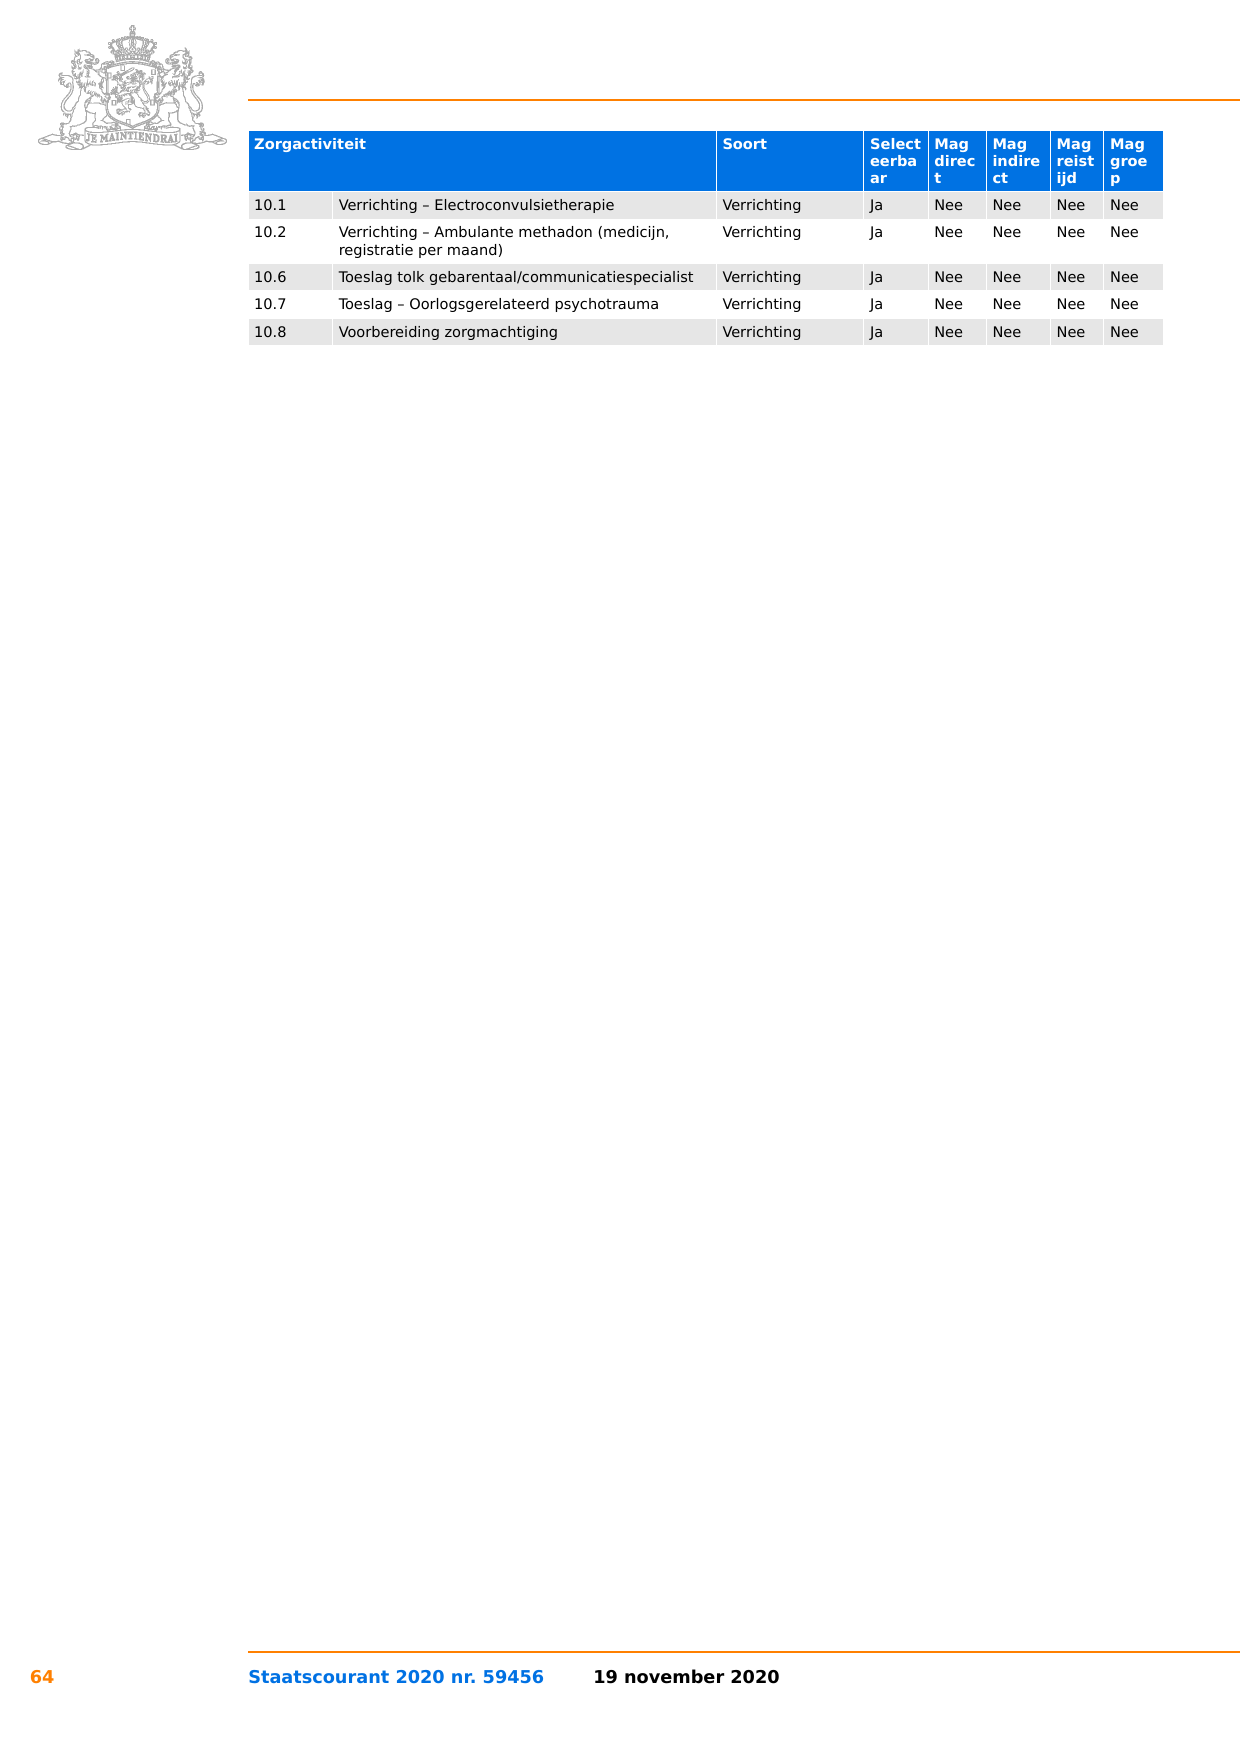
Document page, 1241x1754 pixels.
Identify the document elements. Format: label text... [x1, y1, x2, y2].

table_cell Verrichting – Electroconvulsietherapie [333, 192, 716, 219]
table_cell 10.6 [249, 264, 332, 290]
table_cell Nee [1051, 264, 1103, 290]
table_cell Verrichting [717, 192, 863, 219]
table_cell Nee [987, 192, 1050, 219]
table_cell Nee [1051, 192, 1103, 219]
table_cell Voorbereiding zorgmachtiging [333, 319, 716, 345]
table_header Mag reistijd [1051, 131, 1103, 191]
table_cell Verrichting – Ambulante methadon (medicijn, registratie per maand) [333, 220, 716, 263]
table_cell Nee [929, 319, 986, 345]
table_header Soort [717, 131, 863, 191]
table_cell Nee [929, 192, 986, 219]
table_cell Nee [1104, 319, 1163, 345]
table_cell Toeslag tolk gebarentaal/communicatiespecialist [333, 264, 716, 290]
table_cell Nee [987, 264, 1050, 290]
table_header Mag direct [929, 131, 986, 191]
table_cell Verrichting [717, 319, 863, 345]
table_cell Ja [864, 192, 928, 219]
table_cell 10.8 [249, 319, 332, 345]
table_cell Nee [1104, 192, 1163, 219]
table_cell Nee [987, 319, 1050, 345]
table_cell Ja [864, 319, 928, 345]
table_header Zorgactiviteit [249, 131, 716, 191]
table_cell Nee [1051, 291, 1103, 318]
table_cell 10.7 [249, 291, 332, 318]
table_header Mag groep [1104, 131, 1163, 191]
table_header Selecteerbaar [864, 131, 928, 191]
table_cell Nee [987, 291, 1050, 318]
table_cell Nee [929, 220, 986, 263]
table_cell Nee [1104, 220, 1163, 263]
table_cell Toeslag – Oorlogsgerelateerd psychotrauma [333, 291, 716, 318]
table_cell Ja [864, 264, 928, 290]
table_cell Nee [1104, 291, 1163, 318]
table_cell 10.2 [249, 220, 332, 263]
table_cell Verrichting [717, 264, 863, 290]
table_header Mag indirect [987, 131, 1050, 191]
picture [38, 25, 227, 150]
table_cell Ja [864, 220, 928, 263]
table_cell 10.1 [249, 192, 332, 219]
table_cell Nee [1051, 319, 1103, 345]
table_cell Nee [987, 220, 1050, 263]
table_cell Verrichting [717, 220, 863, 263]
table_cell Verrichting [717, 291, 863, 318]
table_cell Nee [929, 264, 986, 290]
table_cell Nee [1051, 220, 1103, 263]
table_cell Nee [1104, 264, 1163, 290]
table_cell Ja [864, 291, 928, 318]
table_cell Nee [929, 291, 986, 318]
